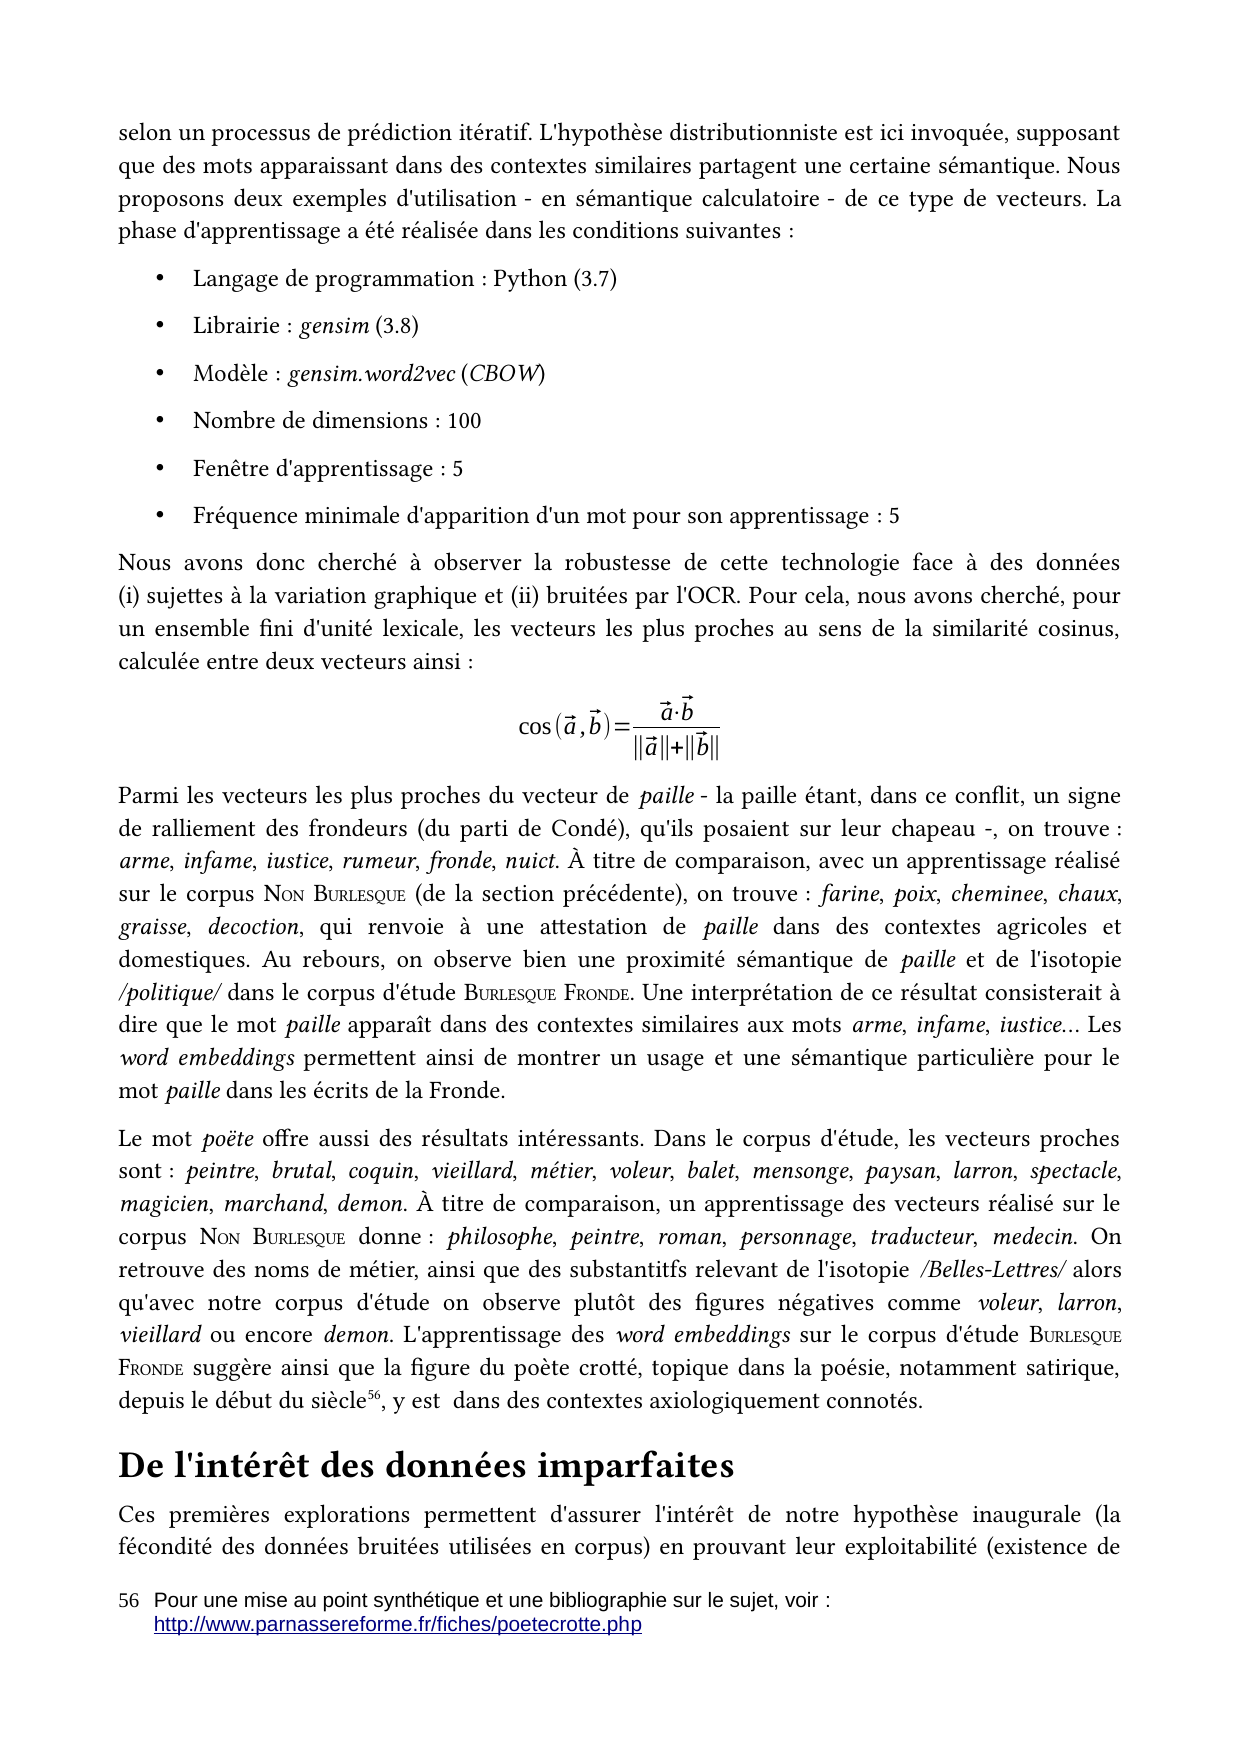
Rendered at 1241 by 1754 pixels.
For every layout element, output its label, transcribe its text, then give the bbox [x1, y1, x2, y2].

text Nous avons donc cherché à observer la robustesse de cette technologie face à des données (i) sujettes à la variation graphique et (ii) bruitées par l'OCR. Pour cela, nous avons cherché, pour un ensemble fini d'unité lexicale, les vecteurs les plus proches au sens de la similarité cosinus, calculée entre deux vecteurs ainsi : [118, 548, 1122, 675]
subtitle De l'intérêt des données imparfaites [118, 1444, 1122, 1487]
text selon un processus de prédiction itératif. L'hypothèse distributionniste est ici invoquée, supposant que des mots apparaissant dans des contextes similaires partagent une certaine sémantique. Nous proposons deux exemples d'utilisation - en sémantique calculatoire - de ce type de vecteurs. La phase d'apprentissage a été réalisée dans les conditions suivantes : [118, 118, 1122, 245]
list Fréquence minimale d'apparition d'un mot pour son apprentissage : 5 [156, 501, 1122, 529]
list Modèle : gensim.word2vec (CBOW) [156, 359, 1122, 387]
list Nombre de dimensions : 100 [156, 406, 1122, 435]
text Ces premières explorations permettent d'assurer l'intérêt de notre hypothèse inaugurale (la fécondité des données bruitées utilisées en corpus) en prouvant leur exploitabilité (existence de [118, 1499, 1122, 1561]
list Fenêtre d'apprentissage : 5 [156, 453, 1122, 482]
list Librairie : gensim (3.8) [156, 311, 1122, 340]
text Le mot poëte offre aussi des résultats intéressants. Dans le corpus d'étude, les vecteurs proches sont : peintre, brutal, coquin, vieillard, métier, voleur, balet, mensonge, paysan, larron, spectacle, magicien, marchand, demon. À titre de comparaison, un apprentissage des vecteurs réalisé sur le corpus Non Burlesque donne : philosophe, peintre, roman, personnage, traducteur, medecin. On retrouve des noms de métier, ainsi que des substantitfs relevant de l'isotopie /Belles-Lettres/ alors qu'avec notre corpus d'étude on observe plutôt des figures négatives comme voleur, larron, vieillard ou encore demon. L'apprentissage des word embeddings sur le corpus d'étude Burlesque Fronde suggère ainsi que la figure du poète crotté, topique dans la poésie, notamment satirique, depuis le début du siècle, y est dans des contextes axiologiquement connotés. [118, 1123, 1122, 1414]
text Pour une mise au point synthétique et une bibliographie sur le sujet, voir : http://www.parnassereforme.fr/fiches/poetecrotte.php [118, 1588, 1122, 1636]
text Parmi les vecteurs les plus proches du vecteur de paille - la paille étant, dans ce conflit, un signe de ralliement des frondeurs (du parti de Condé), qu'ils posaient sur leur chapeau -, on trouve : arme, infame, iustice, rumeur, fronde, nuict. À titre de comparaison, avec un apprentissage réalisé sur le corpus Non Burlesque (de la section précédente), on trouve : farine, poix, cheminee, chaux, graisse, decoction, qui renvoie à une attestation de paille dans des contextes agricoles et domestiques. Au rebours, on observe bien une proximité sémantique de paille et de l'isotopie /politique/ dans le corpus d'étude Burlesque Fronde. Une interprétation de ce résultat consisterait à dire que le mot paille apparaît dans des contextes similaires aux mots arme, infame, iustice... Les word embeddings permettent ainsi de montrer un usage et une sémantique particulière pour le mot paille dans les écrits de la Fronde. [118, 781, 1122, 1105]
list Langage de programmation : Python (3.7) [156, 264, 1122, 292]
